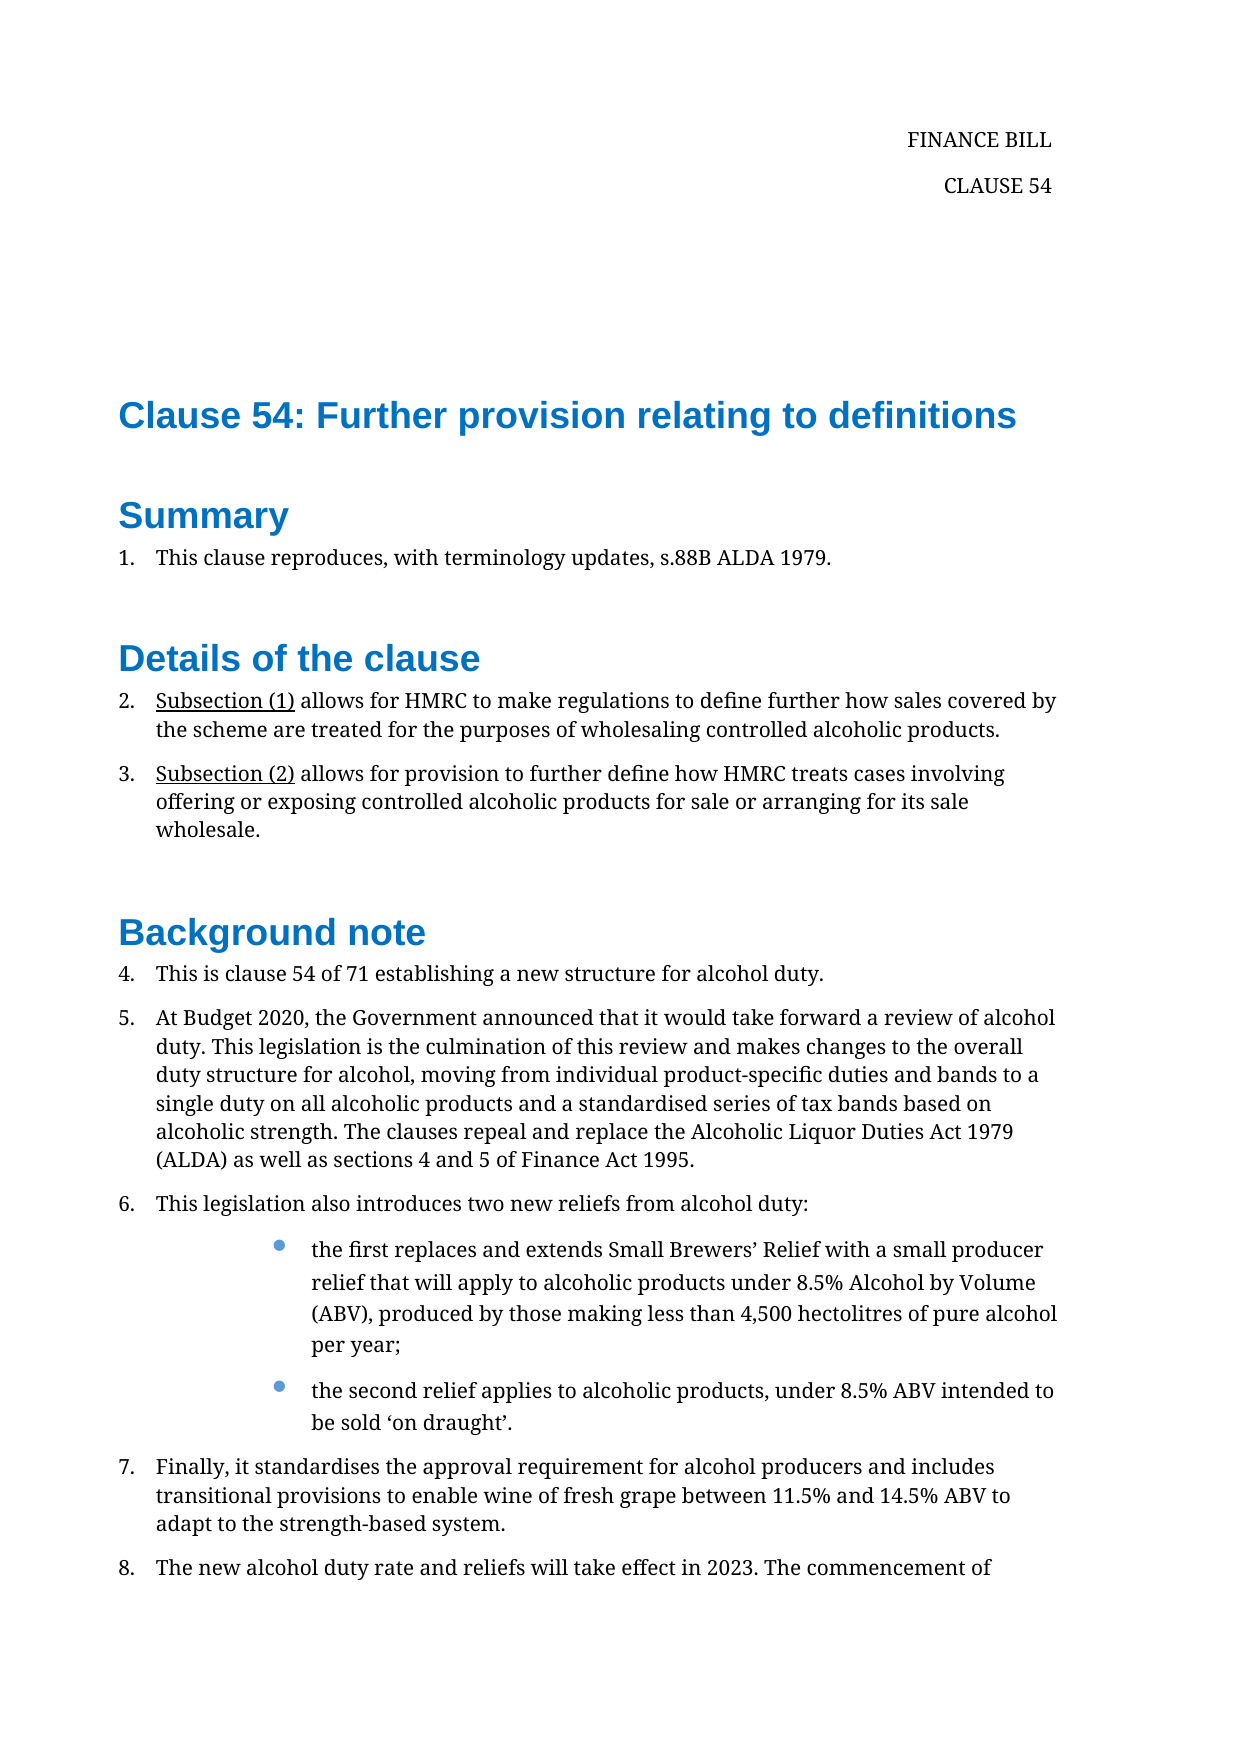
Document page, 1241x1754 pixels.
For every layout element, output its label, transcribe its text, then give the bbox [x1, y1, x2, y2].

list Subsection (2) allows for provision to further define how HMRC treats cases involving offering or exposing controlled alcoholic products for sale or arranging for its sale wholesale. [118, 759, 1063, 844]
list the first replaces and extends Small Brewers’ Relief with a small producer relief that will apply to alcoholic products under 8.5% Alcohol by Volume (ABV), produced by those making less than 4,500 hectolitres of pure alcohol per year; [274, 1234, 1063, 1359]
list Subsection (1) allows for HMRC to make regulations to define further how sales covered by the scheme are treated for the purposes of wholesaling controlled alcoholic products. [118, 686, 1063, 743]
list The new alcohol duty rate and reliefs will take effect in 2023. The commencement of [118, 1553, 1063, 1582]
list Finally, it standardises the approval requirement for alcohol producers and includes transitional provisions to enable wine of fresh grape between 11.5% and 14.5% ABV to adapt to the strength-based system. [118, 1452, 1063, 1538]
list This legislation also introduces two new reliefs from alcohol duty: [118, 1189, 1063, 1218]
subtitle Clause 54: Further provision relating to definitions [118, 393, 1063, 437]
list the second relief applies to alcoholic products, under 8.5% ABV intended to be sold ‘on draught’. [274, 1374, 1063, 1437]
subtitle Background note [118, 910, 1063, 953]
subtitle Summary [118, 493, 1063, 536]
subtitle Details of the clause [118, 637, 1063, 680]
list This is clause 54 of 71 establishing a new structure for alcohol duty. [118, 959, 1063, 988]
list At Budget 2020, the Government announced that it would take forward a review of alcohol duty. This legislation is the culmination of this review and makes changes to the overall duty structure for alcohol, moving from individual product-specific duties and bands to a single duty on all alcoholic products and a standardised series of tax bands based on alcoholic strength. The clauses repeal and replace the Alcoholic Liquor Duties Act 1979 (ALDA) as well as sections 4 and 5 of Finance Act 1995. [118, 1003, 1063, 1174]
list This clause reproduces, with terminology updates, s.88B ALDA 1979. [118, 543, 1063, 571]
